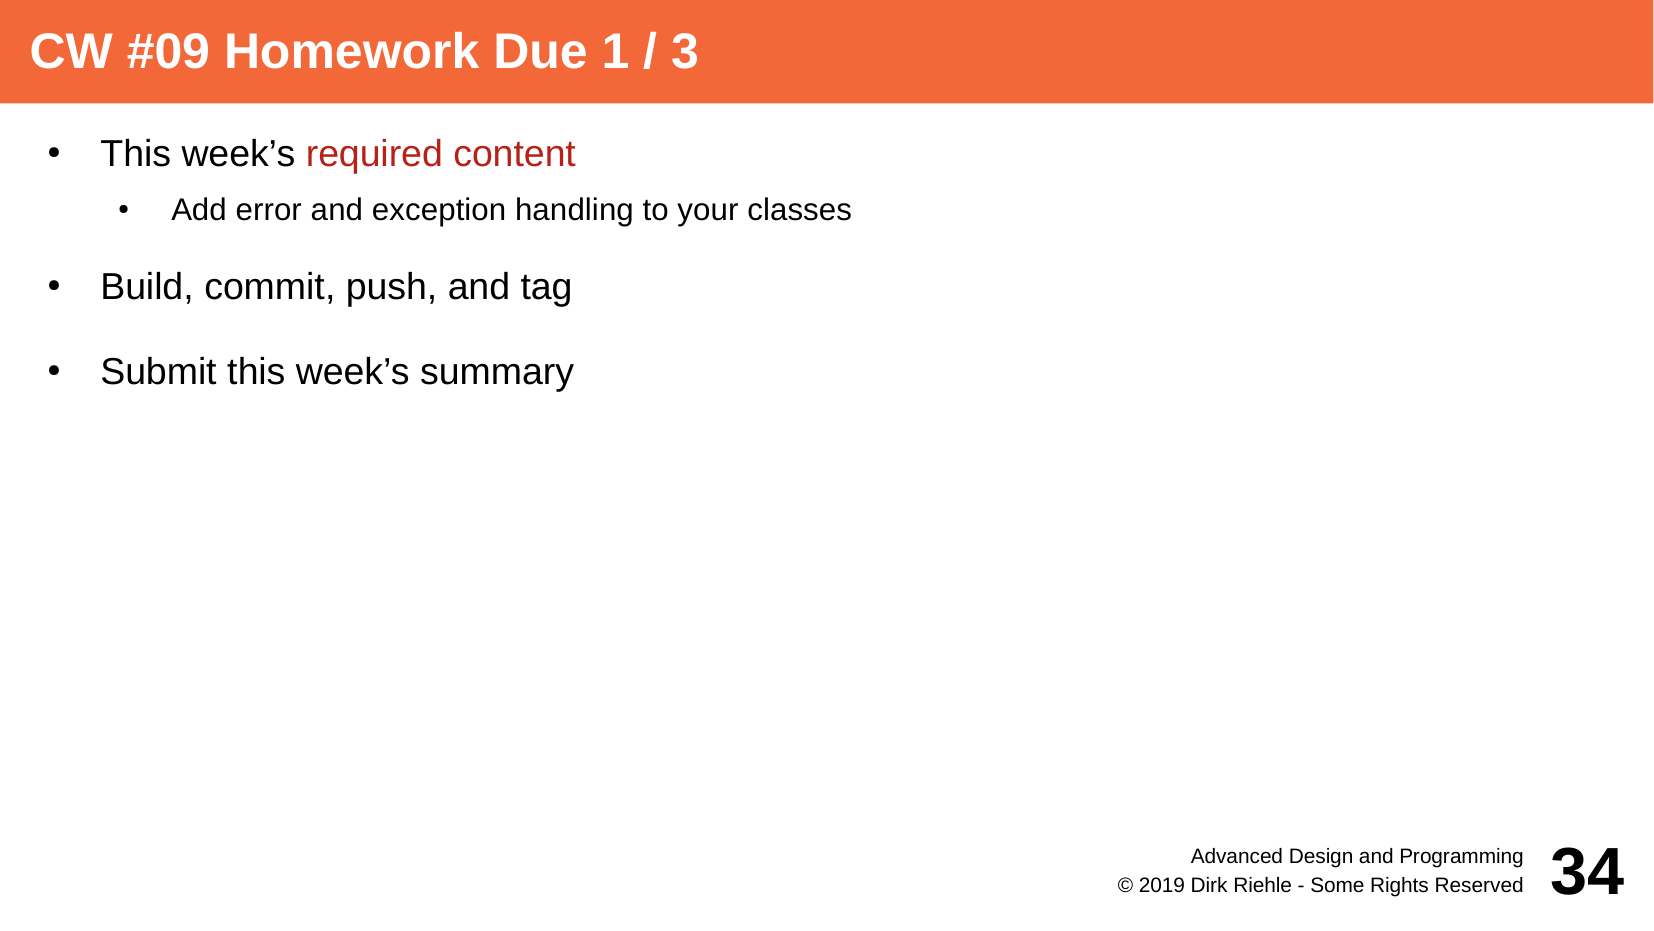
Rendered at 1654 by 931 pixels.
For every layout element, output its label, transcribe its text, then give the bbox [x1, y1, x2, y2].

list This week’s required content Add error and exception handling to your classes Build, commit, push, and tag Submit this week’s summary [29, 132, 1625, 813]
title CW #09 Homework Due 1 / 3 [0, 0, 1654, 104]
